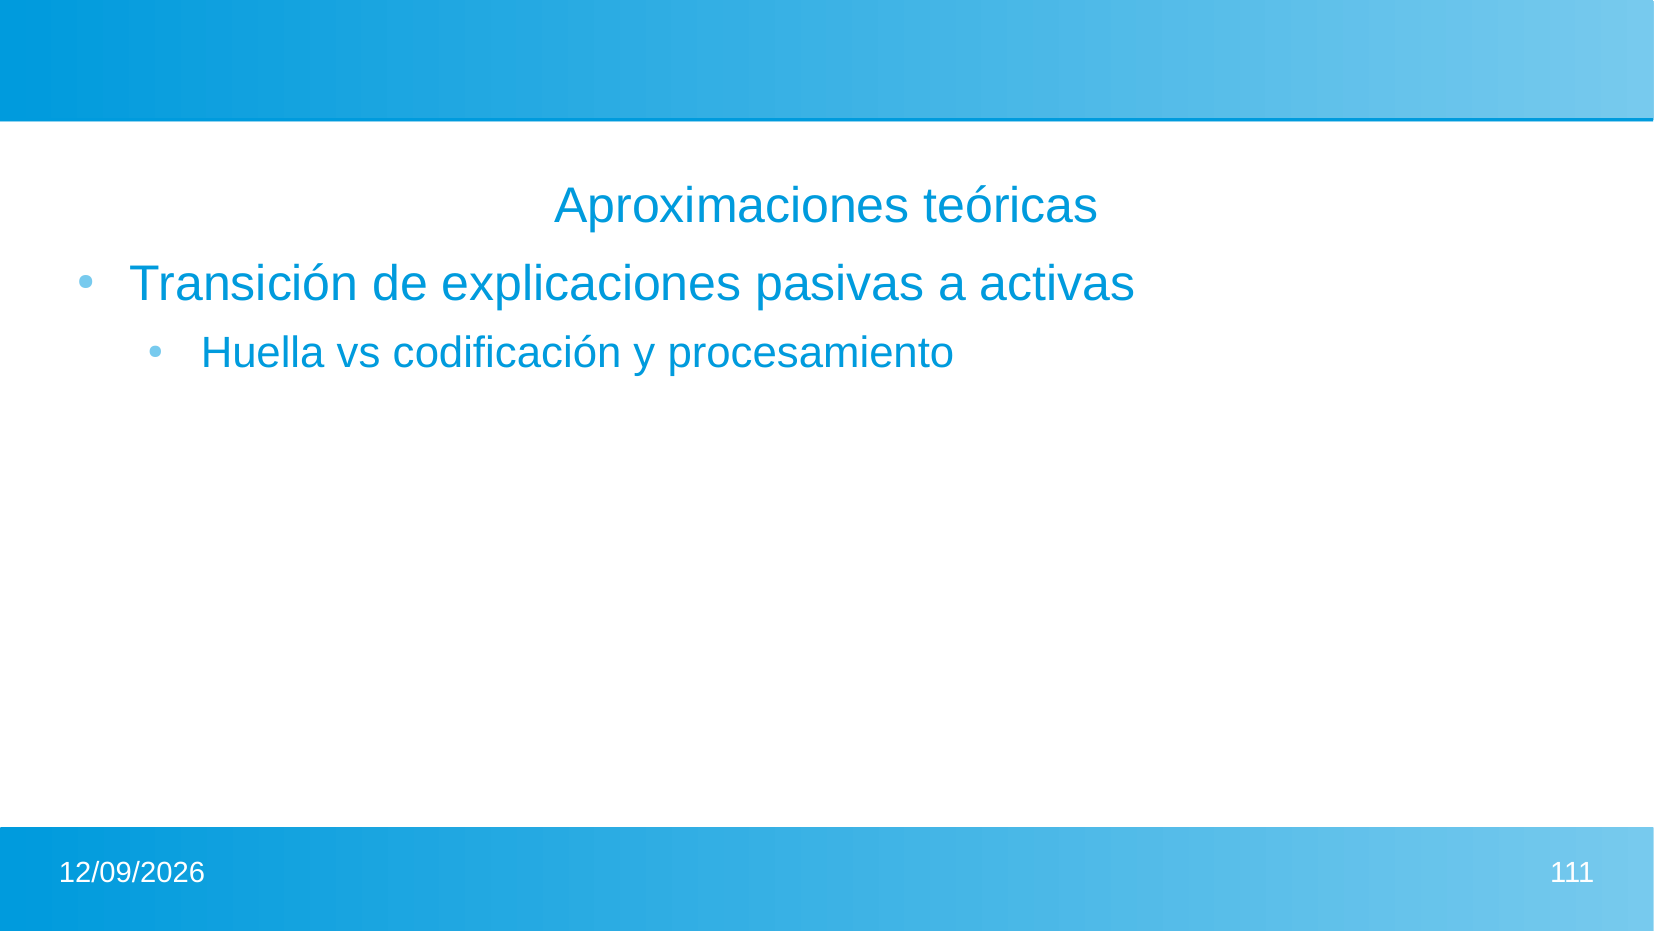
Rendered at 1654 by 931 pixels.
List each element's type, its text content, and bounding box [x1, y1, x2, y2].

list Aproximaciones teóricas Transición de explicaciones pasivas a activas Huella vs codificación y procesamiento [59, 177, 1595, 768]
